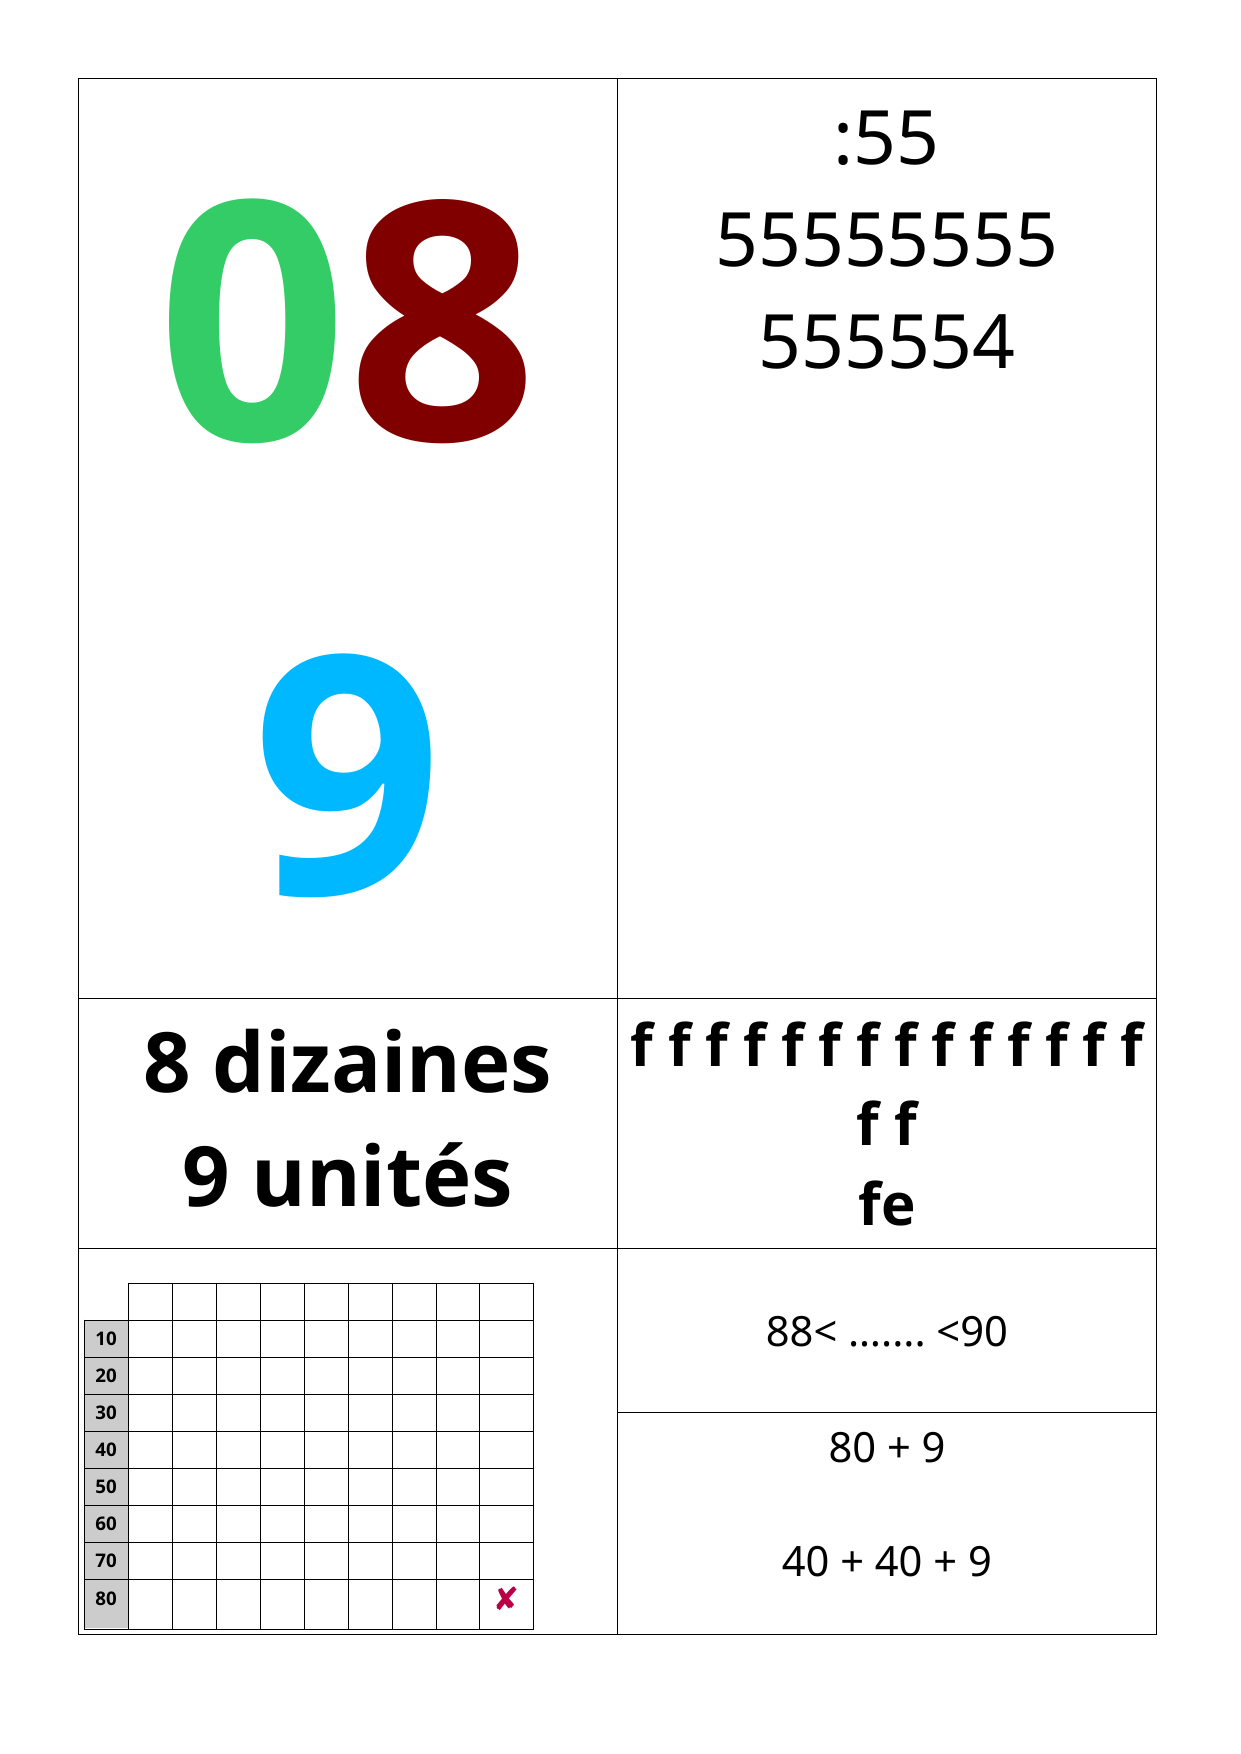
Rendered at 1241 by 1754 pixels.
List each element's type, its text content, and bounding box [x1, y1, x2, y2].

table_header [349, 1284, 392, 1319]
table_cell [217, 1395, 260, 1431]
table_cell [129, 1395, 172, 1431]
table_cell [480, 1543, 533, 1579]
table_cell [349, 1543, 392, 1579]
table_cell 10 [85, 1321, 128, 1357]
table_cell [349, 1506, 392, 1542]
table_cell [305, 1395, 348, 1431]
table_cell [437, 1321, 479, 1357]
table_cell [173, 1358, 216, 1394]
table_cell [437, 1432, 479, 1468]
table_cell [349, 1395, 392, 1431]
table_cell [173, 1469, 216, 1505]
table_cell [129, 1469, 172, 1505]
table_cell [261, 1543, 304, 1579]
table_header [173, 1284, 216, 1319]
table_cell [129, 1432, 172, 1468]
table_cell [305, 1432, 348, 1468]
table_header [480, 1284, 533, 1319]
table_cell 60 [85, 1506, 128, 1542]
table_cell 70 [85, 1543, 128, 1579]
table_cell [349, 1358, 392, 1394]
table_cell [261, 1506, 304, 1542]
table_cell [393, 1321, 436, 1357]
table_cell :55 55555555 555554 [618, 79, 1156, 998]
table_cell [305, 1580, 348, 1628]
table_cell [129, 1358, 172, 1394]
table_cell [261, 1432, 304, 1468]
table_cell 40 [85, 1432, 128, 1468]
table_cell [305, 1506, 348, 1542]
table_cell [173, 1543, 216, 1579]
table_cell [173, 1395, 216, 1431]
table_cell [261, 1358, 304, 1394]
table_cell [261, 1395, 304, 1431]
table_cell [437, 1580, 479, 1628]
table_cell [173, 1506, 216, 1542]
table_cell [261, 1469, 304, 1505]
table_header [84, 1283, 128, 1319]
table_cell [217, 1432, 260, 1468]
table_cell [217, 1506, 260, 1542]
table_cell [480, 1506, 533, 1542]
table_cell [305, 1469, 348, 1505]
table_cell [349, 1321, 392, 1357]
table_cell [437, 1543, 479, 1579]
table_cell [437, 1506, 479, 1542]
table_cell [305, 1543, 348, 1579]
table_cell [393, 1358, 436, 1394]
table_cell [437, 1358, 479, 1394]
table_cell f f f f f f f f f f f f f f f f fe [618, 999, 1156, 1248]
table_cell [217, 1358, 260, 1394]
table_cell [217, 1321, 260, 1357]
table_cell [393, 1543, 436, 1579]
table_cell [129, 1506, 172, 1542]
table_cell [261, 1580, 304, 1628]
table_cell 80 + 9 40 + 40 + 9 [618, 1413, 1156, 1634]
table_cell 20 [85, 1358, 128, 1394]
table_cell 089 [79, 79, 617, 998]
table_cell [393, 1580, 436, 1628]
table_cell [437, 1469, 479, 1505]
table_header [261, 1284, 304, 1319]
table_cell [393, 1506, 436, 1542]
table_cell [480, 1395, 533, 1431]
table_cell [480, 1321, 533, 1357]
table_cell [305, 1358, 348, 1394]
table_cell [217, 1469, 260, 1505]
table_cell [349, 1432, 392, 1468]
table_cell 50 [85, 1469, 128, 1505]
table_cell [173, 1321, 216, 1357]
table_cell [173, 1432, 216, 1468]
table_cell [217, 1580, 260, 1628]
table_cell 30 [85, 1395, 128, 1431]
table_header [217, 1284, 260, 1319]
table_cell [480, 1469, 533, 1505]
table_cell [261, 1321, 304, 1357]
table_cell [129, 1543, 172, 1579]
table_cell [393, 1469, 436, 1505]
table_cell [349, 1469, 392, 1505]
table_cell 80 [85, 1580, 128, 1628]
table_cell 88< ….... <90 [618, 1249, 1156, 1412]
table_cell [129, 1580, 172, 1628]
table_header [393, 1284, 436, 1319]
table_cell 8 dizaines 9 unités [79, 999, 617, 1248]
table_cell [79, 1249, 617, 1634]
table_cell [349, 1580, 392, 1628]
table_cell [305, 1321, 348, 1357]
table_cell [393, 1432, 436, 1468]
table_cell [129, 1321, 172, 1357]
table_header [129, 1284, 172, 1319]
table_cell [480, 1432, 533, 1468]
table_cell  [480, 1580, 533, 1628]
table_header [437, 1284, 479, 1319]
table_cell [480, 1358, 533, 1394]
table_cell [437, 1395, 479, 1431]
table_cell [393, 1395, 436, 1431]
table_cell [217, 1543, 260, 1579]
table_cell [173, 1580, 216, 1628]
table_header [305, 1284, 348, 1319]
